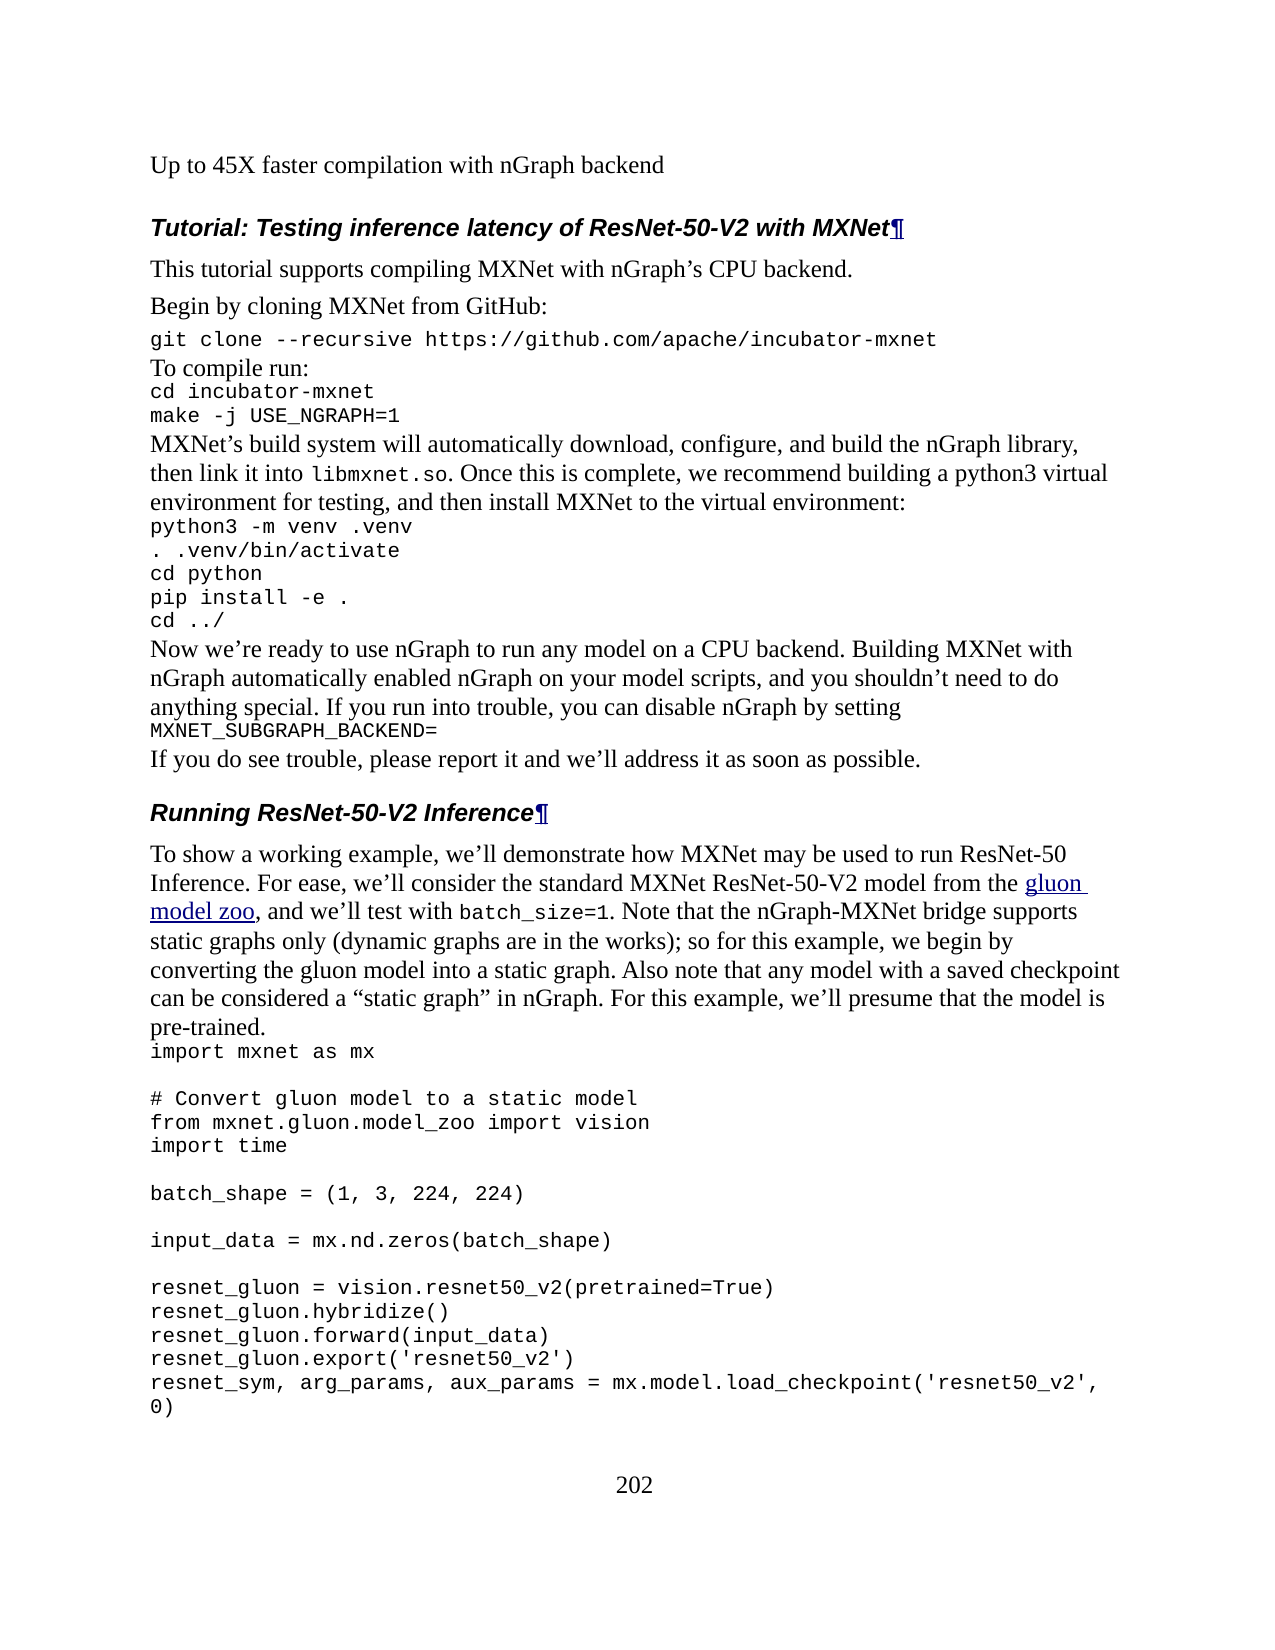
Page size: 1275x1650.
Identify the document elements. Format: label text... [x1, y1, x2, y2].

text MXNet’s build system will automatically download, configure, and build the nGraph library, then link it into libmxnet.so. Once this is complete, we recommend building a python3 virtual environment for testing, and then install MXNet to the virtual environment: [150, 429, 1125, 516]
text input_data = mx.nd.zeros(batch_shape) [150, 1230, 1125, 1254]
text Begin by cloning MXNet from GitHub: [150, 291, 1125, 320]
text pip install -e . [150, 587, 1125, 611]
text Up to 45X faster compilation with nGraph backend [150, 150, 1125, 179]
text resnet_sym, arg_params, aux_params = mx.model.load_checkpoint('resnet50_v2', 0) [150, 1372, 1125, 1419]
text Now we’re ready to use nGraph to run any model on a CPU backend. Building MXNet with nGraph automatically enabled nGraph on your model scripts, and you shouldn’t need to do anything special. If you run into trouble, you can disable nGraph by setting [150, 634, 1125, 720]
text import time [150, 1136, 1125, 1159]
text git clone --recursive https://github.com/apache/incubator-mxnet [150, 329, 1125, 353]
text resnet_gluon = vision.resnet50_v2(pretrained=True) [150, 1277, 1125, 1301]
text python3 -m venv .venv [150, 516, 1125, 539]
text cd incubator-mxnet [150, 382, 1125, 405]
text resnet_gluon.export('resnet50_v2') [150, 1348, 1125, 1372]
text resnet_gluon.forward(input_data) [150, 1325, 1125, 1348]
text cd ../ [150, 611, 1125, 634]
text MXNET_SUBGRAPH_BACKEND= [150, 720, 1125, 744]
text . .venv/bin/activate [150, 539, 1125, 563]
subtitle Tutorial: Testing inference latency of ResNet-50-V2 with MXNet¶ [150, 213, 1125, 241]
text This tutorial supports compiling MXNet with nGraph’s CPU backend. [150, 254, 1125, 282]
subtitle Running ResNet-50-V2 Inference¶ [150, 798, 1125, 826]
text # Convert gluon model to a static model [150, 1088, 1125, 1112]
text from mxnet.gluon.model_zoo import vision [150, 1112, 1125, 1136]
text To compile run: [150, 353, 1125, 382]
text resnet_gluon.hybridize() [150, 1301, 1125, 1325]
text batch_shape = (1, 3, 224, 224) [150, 1183, 1125, 1206]
text If you do see trouble, please report it and we’ll address it as soon as possible. [150, 744, 1125, 773]
text To show a working example, we’ll demonstrate how MXNet may be used to run ResNet-50 Inference. For ease, we’ll consider the standard MXNet ResNet-50-V2 model from the gluon model zoo, and we’ll test with batch_size=1. Note that the nGraph-MXNet bridge supports static graphs only (dynamic graphs are in the works); so for this example, we begin by converting the gluon model into a static graph. Also note that any model with a saved checkpoint can be considered a “static graph” in nGraph. For this example, we’ll presume that the model is pre-trained. [150, 839, 1125, 1041]
text cd python [150, 563, 1125, 587]
text import mxnet as mx [150, 1041, 1125, 1064]
text make -j USE_NGRAPH=1 [150, 405, 1125, 429]
